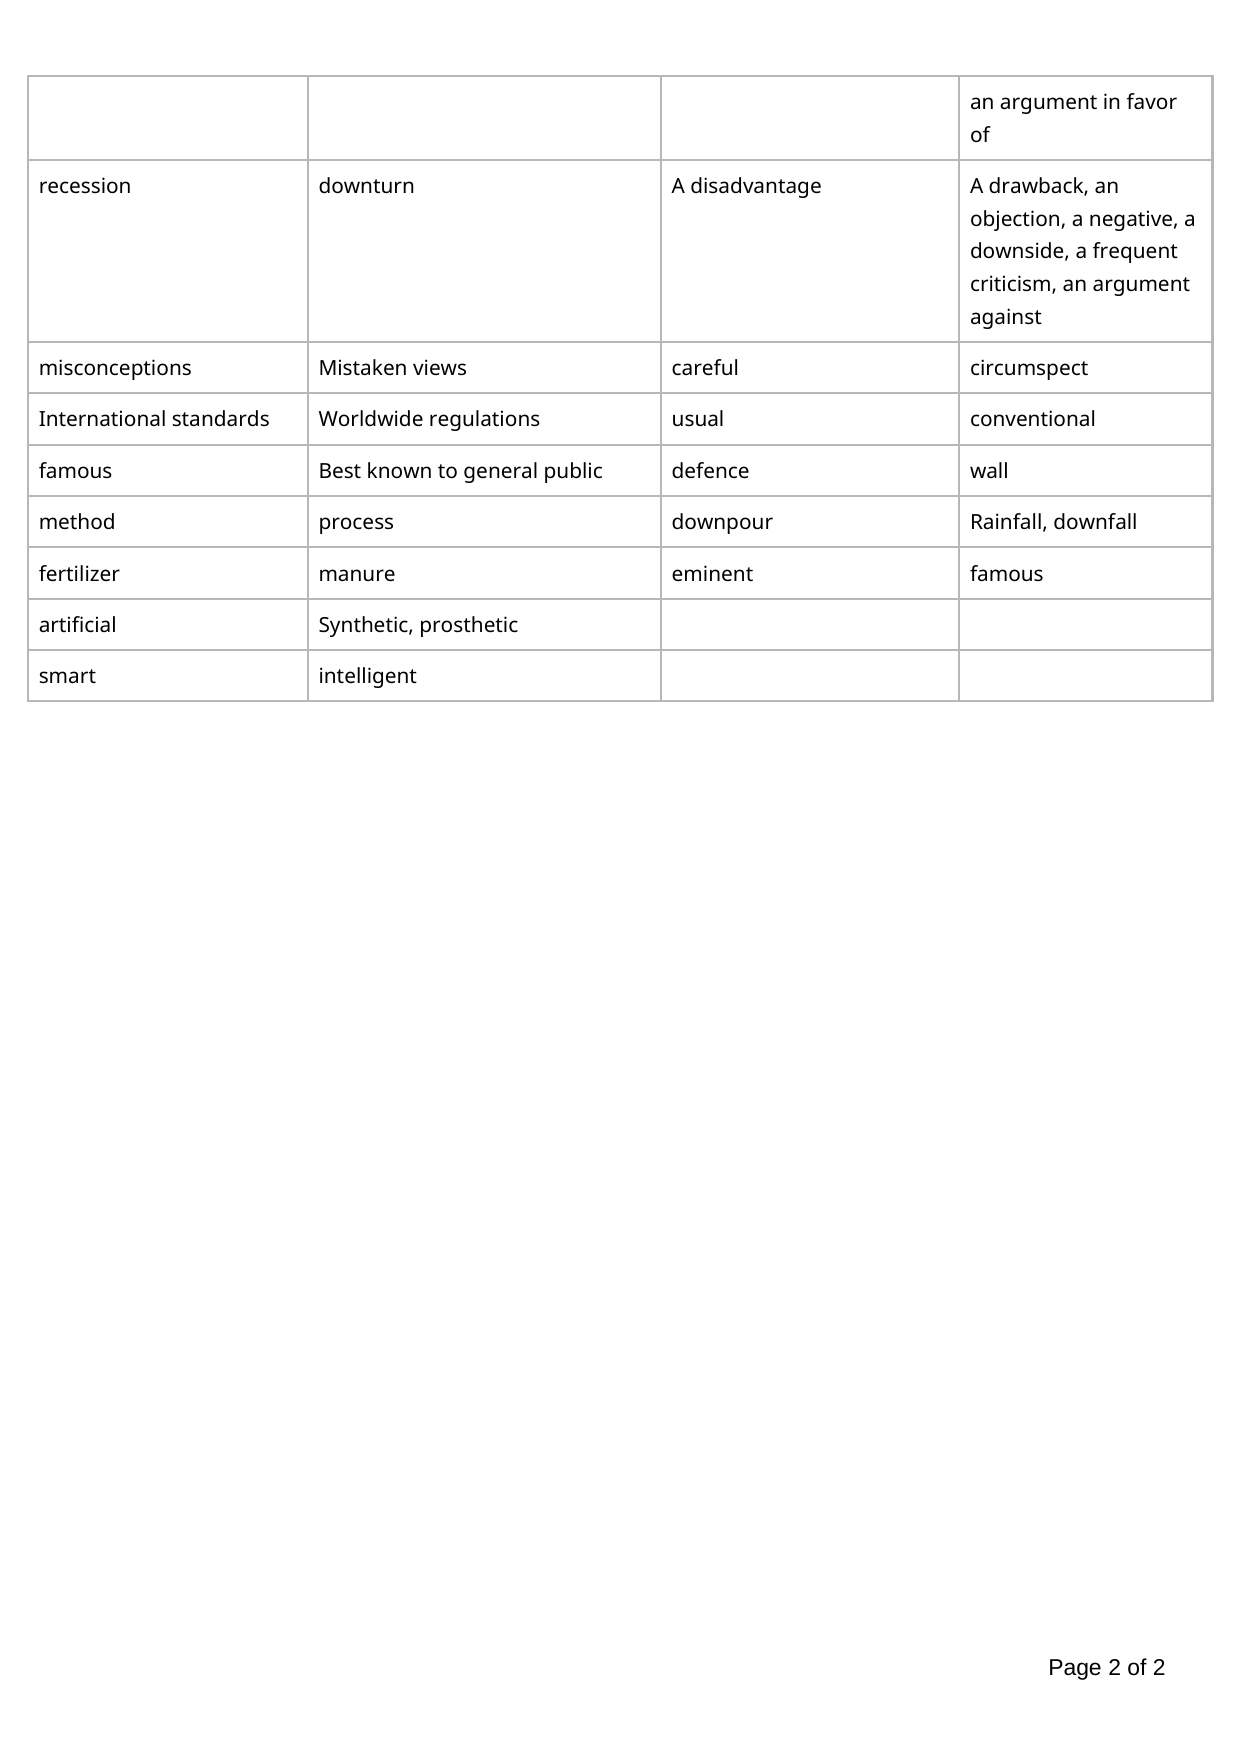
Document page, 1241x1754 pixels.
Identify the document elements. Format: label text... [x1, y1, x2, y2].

table_cell Rainfall, downfall [960, 497, 1211, 546]
table_cell fertilizer [29, 548, 307, 597]
table_cell downturn [309, 161, 660, 341]
table_cell circumspect [960, 343, 1211, 392]
table_cell manure [309, 548, 660, 597]
table_cell an argument in favor of [960, 77, 1211, 159]
table_cell Worldwide regulations [309, 394, 660, 443]
table_cell Mistaken views [309, 343, 660, 392]
table_cell intelligent [309, 651, 660, 700]
table_cell A drawback, an objection, a negative, a downside, a frequent criticism, an argument against [960, 161, 1211, 341]
table_cell Best known to general public [309, 446, 660, 495]
table_cell International standards [29, 394, 307, 443]
table_cell famous [29, 446, 307, 495]
table_cell careful [662, 343, 958, 392]
table_cell wall [960, 446, 1211, 495]
table_cell artificial [29, 600, 307, 649]
table_cell famous [960, 548, 1211, 597]
table_cell [662, 651, 958, 700]
table_cell [662, 600, 958, 649]
table_cell A disadvantage [662, 161, 958, 341]
table_cell Synthetic, prosthetic [309, 600, 660, 649]
table_cell defence [662, 446, 958, 495]
table_cell recession [29, 161, 307, 341]
table_cell [29, 77, 307, 159]
table_cell method [29, 497, 307, 546]
table_cell [309, 77, 660, 159]
table_cell downpour [662, 497, 958, 546]
table_cell misconceptions [29, 343, 307, 392]
table_cell conventional [960, 394, 1211, 443]
table_cell eminent [662, 548, 958, 597]
table_cell [960, 651, 1211, 700]
table_cell [960, 600, 1211, 649]
table_cell process [309, 497, 660, 546]
table_cell [662, 77, 958, 159]
table_cell usual [662, 394, 958, 443]
table_cell smart [29, 651, 307, 700]
